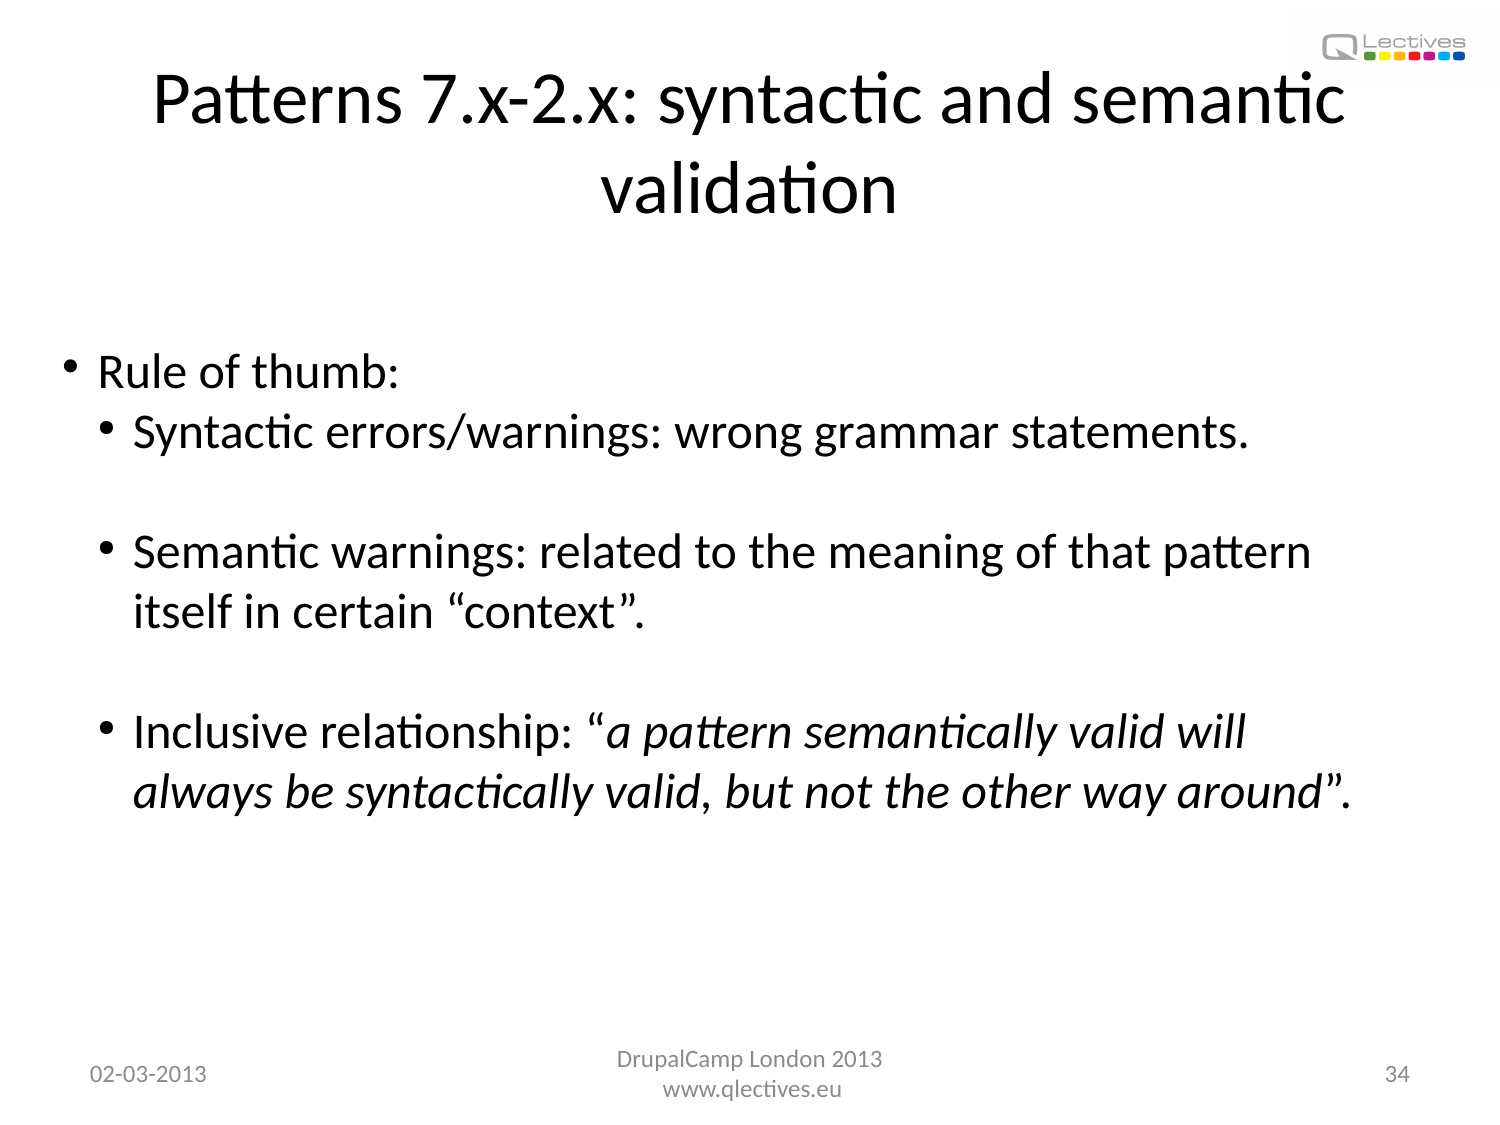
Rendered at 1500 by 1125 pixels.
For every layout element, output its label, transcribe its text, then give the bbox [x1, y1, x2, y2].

text_box 02-03-2013 [74, 1042, 425, 1103]
picture [1288, 9, 1500, 90]
text_box Patterns 7.x-2.x: syntactic and semantic validation [75, 45, 1425, 233]
text_box [1074, 1042, 1425, 1103]
text_box DrupalCamp London 2013 www.qlectives.eu [512, 1042, 988, 1103]
text_box Rule of thumb: Syntactic errors/warnings: wrong grammar statements. Semantic warnings: related to the meaning of that pattern itself in certain “context”. Inclusive relationship: “a pattern semantically valid will always be syntactically valid, but not the other way around”. [47, 271, 1410, 1014]
